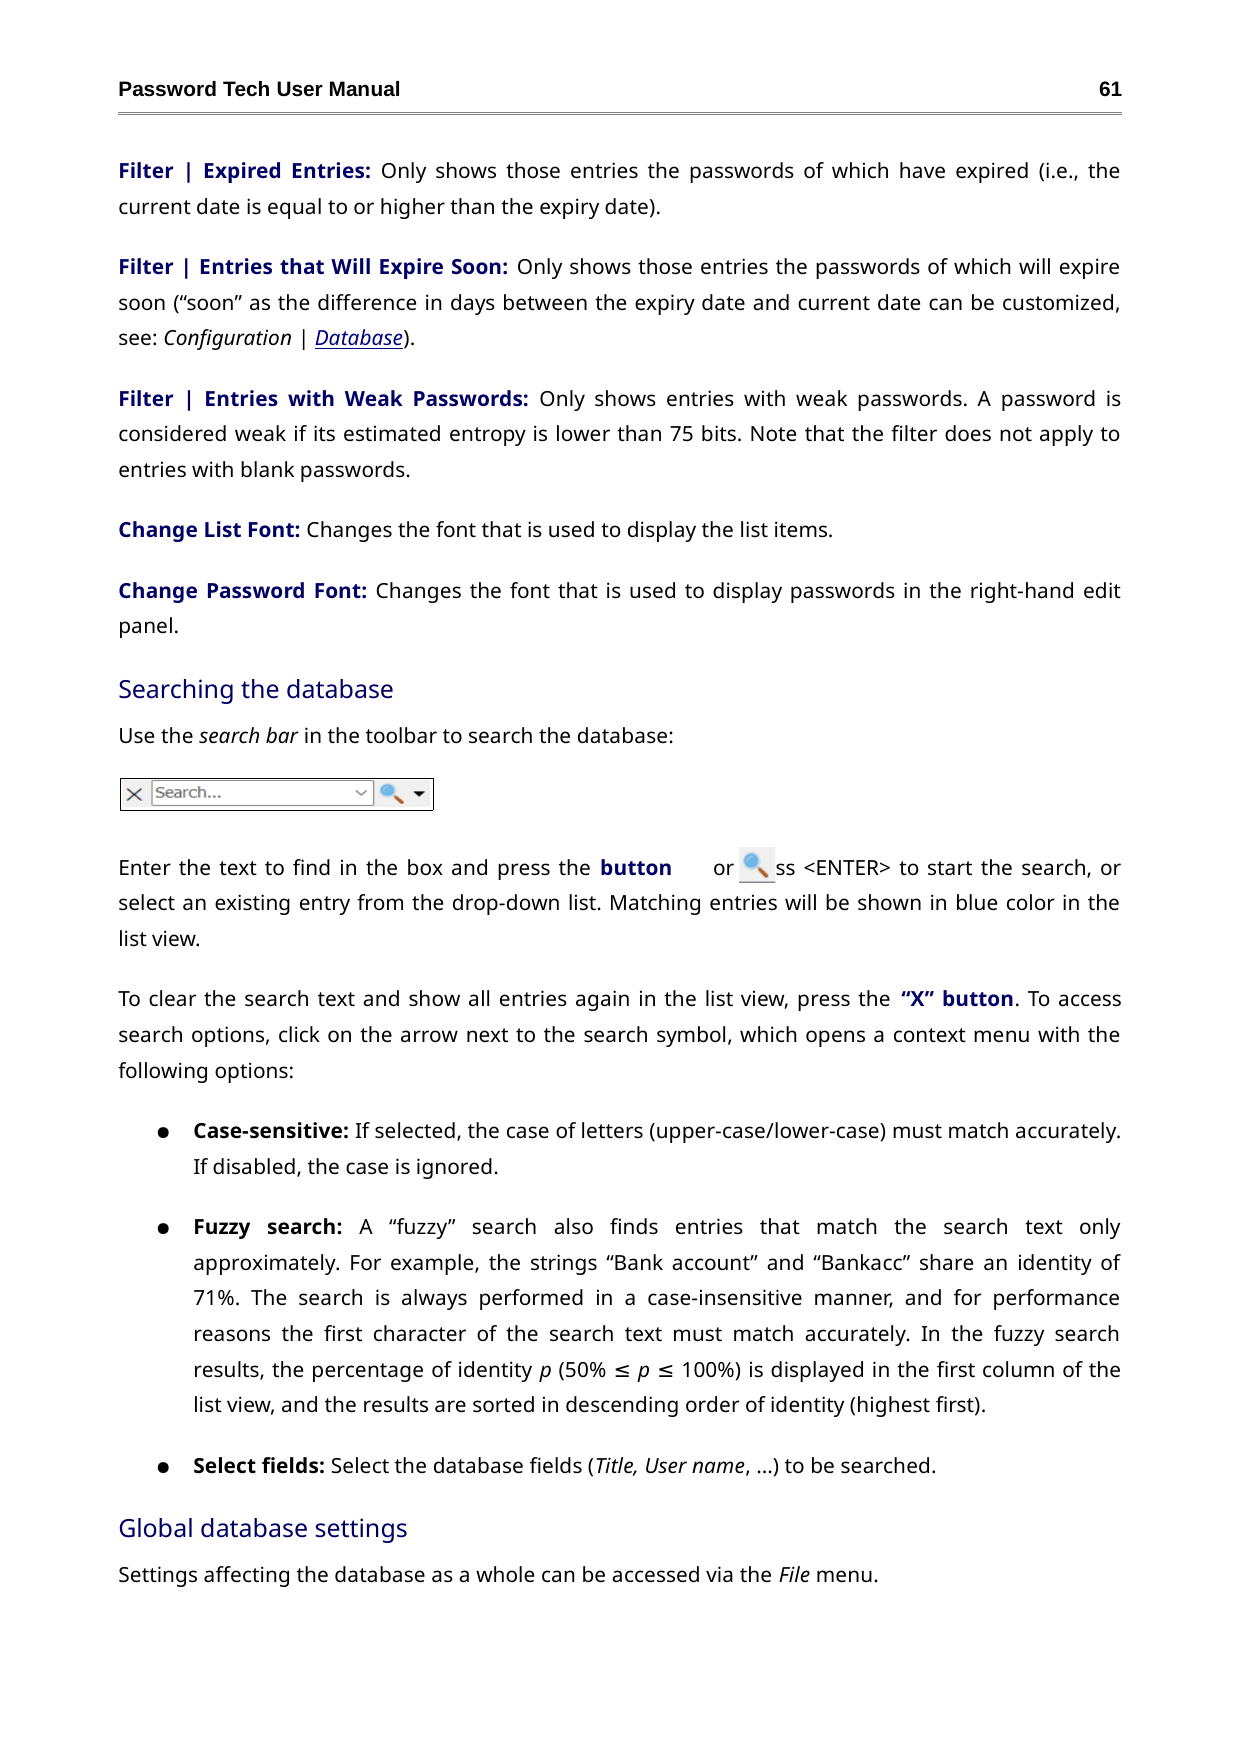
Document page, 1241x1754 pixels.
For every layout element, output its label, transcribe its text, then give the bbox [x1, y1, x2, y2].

text Enter the text to find in the box and press the button or press <ENTER> to start the search, or select an existing entry from the drop-down list. Matching entries will be shown in blue color in the list view. [118, 853, 1122, 952]
text Use the search bar in the toolbar to search the database: [118, 721, 1122, 749]
text Settings affecting the database as a whole can be accessed via the File menu. [118, 1560, 1122, 1588]
text Filter | Entries that Will Expire Soon: Only shows those entries the passwords of which will expire soon (“soon” as the difference in days between the expiry date and current date can be customized, see: Configuration | Database). [118, 252, 1122, 352]
text To clear the search text and show all entries again in the list view, press the “X” button. To access search options, click on the arrow next to the search symbol, which opens a context menu with the following options: [118, 984, 1122, 1084]
text Filter | Expired Entries: Only shows those entries the passwords of which have expired (i.e., the current date is equal to or higher than the expiry date). [118, 156, 1122, 220]
list Case-sensitive: If selected, the case of letters (upper-case/lower-case) must match accurately. If disabled, the case is ignored. [156, 1116, 1122, 1180]
subtitle Global database settings [118, 1511, 1122, 1545]
picture [739, 847, 776, 883]
text Change Password Font: Changes the font that is used to display passwords in the right-hand edit panel. [118, 576, 1122, 640]
text Change List Font: Changes the font that is used to display the list items. [118, 515, 1122, 544]
list Select fields: Select the database fields (Title, User name, ...) to be searched. [156, 1451, 1122, 1479]
list Fuzzy search: A “fuzzy” search also finds entries that match the search text only approximately. For example, the strings “Bank account” and “Bankacc” share an identity of 71%. The search is always performed in a case-insensitive manner, and for performance reasons the first character of the search text must match accurately. In the fuzzy search results, the percentage of identity p (50% ≤ p ≤ 100%) is displayed in the first column of the list view, and the results are sorted in descending order of identity (highest first). [156, 1212, 1122, 1419]
picture [122, 780, 431, 807]
subtitle Searching the database [118, 672, 1122, 706]
text Filter | Entries with Weak Passwords: Only shows entries with weak passwords. A password is considered weak if its estimated entropy is lower than 75 bits. Note that the filter does not apply to entries with blank passwords. [118, 384, 1122, 483]
